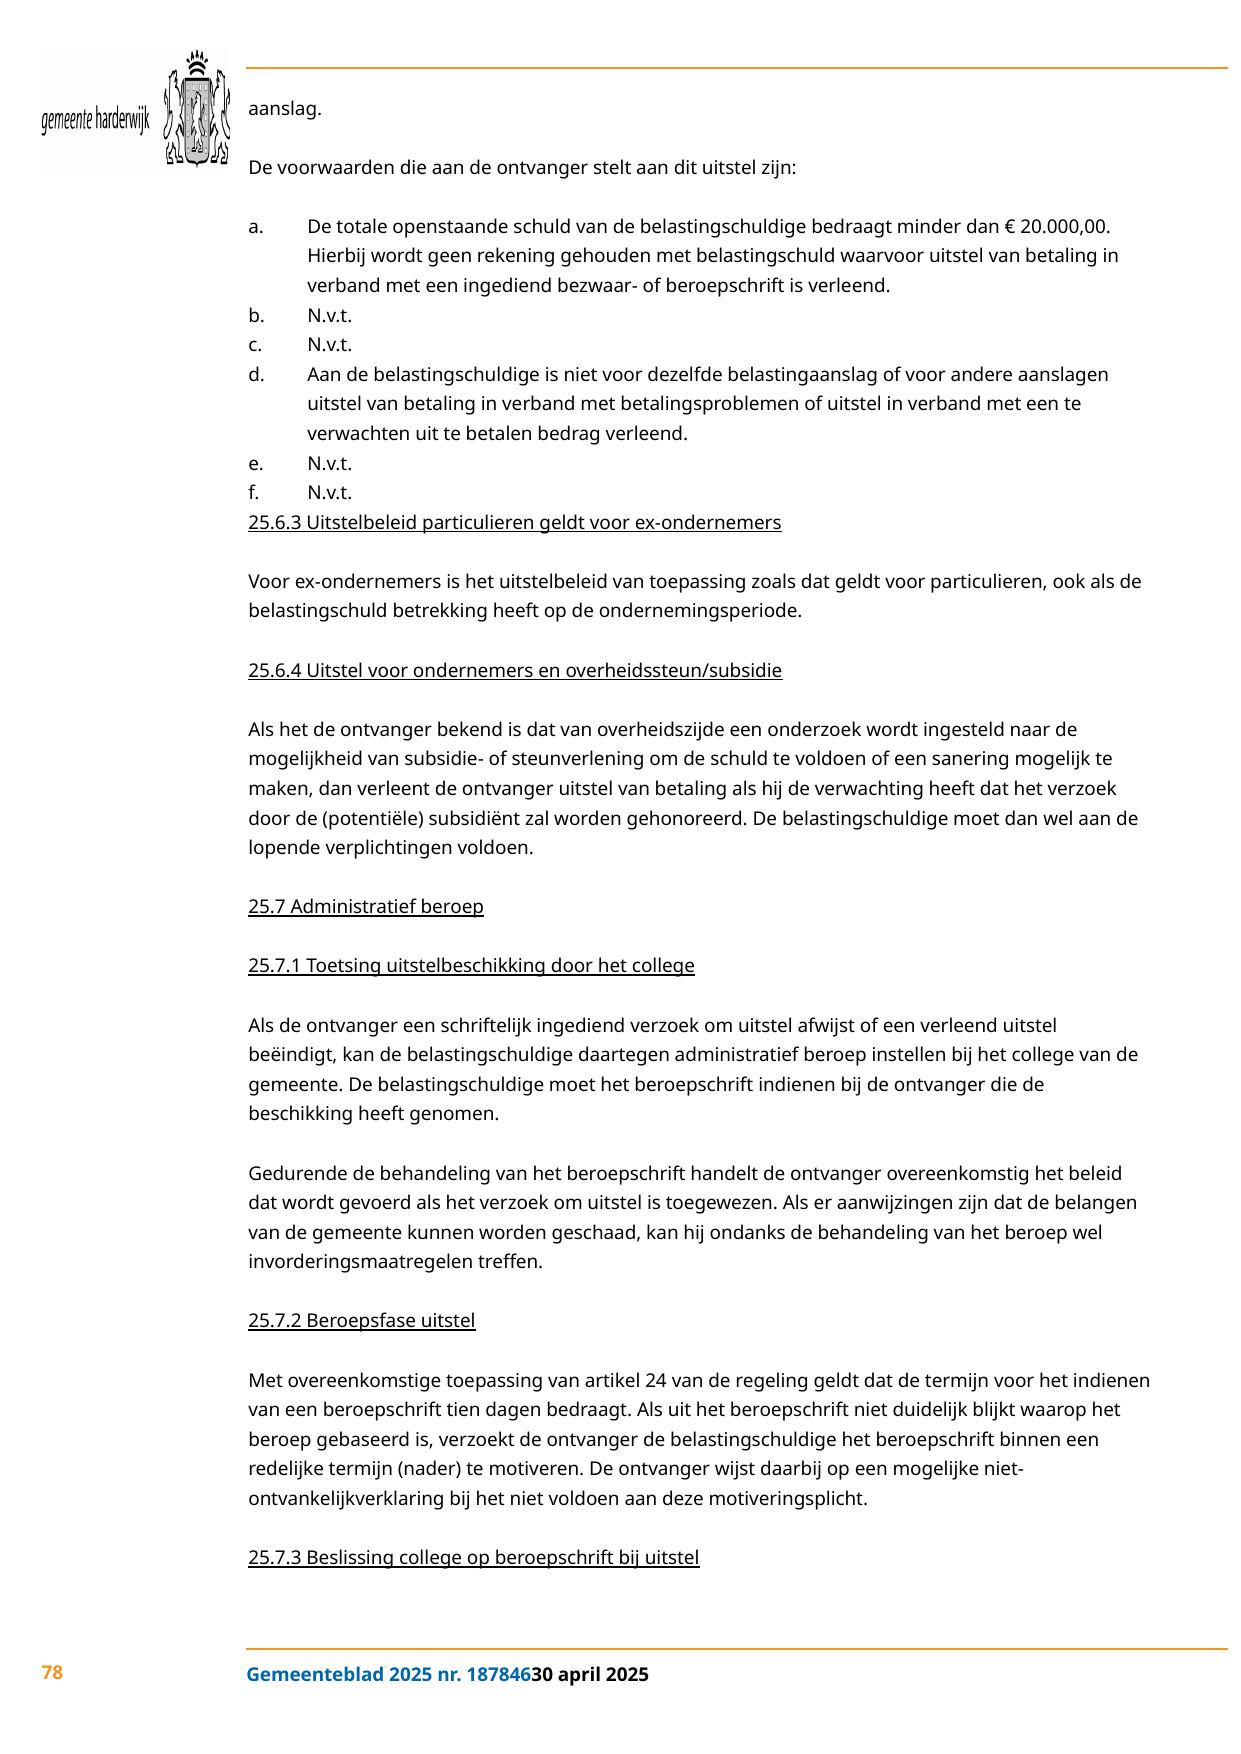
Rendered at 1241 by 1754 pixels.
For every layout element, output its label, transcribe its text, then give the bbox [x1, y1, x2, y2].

text Gedurende de behandeling van het beroepschrift handelt de ontvanger overeenkomstig het beleid dat wordt gevoerd als het verzoek om uitstel is toegewezen. Als er aanwijzingen zijn dat de belangen van de gemeente kunnen worden geschaad, kan hij ondanks de behandeling van het beroep wel invorderingsmaatregelen treffen. [248, 1160, 1152, 1274]
list N.v.t. [248, 331, 1152, 357]
text 25.7.3 Beslissing college op beroepschrift bij uitstel [248, 1544, 1152, 1570]
text 25.6.4 Uitstel voor ondernemers en overheidssteun/subsidie [248, 657, 1152, 683]
text 25.7 Administratief beroep [248, 893, 1152, 919]
text 25.6.3 Uitstelbeleid particulieren geldt voor ex-ondernemers [248, 509, 1152, 535]
list De totale openstaande schuld van de belastingschuldige bedraagt minder dan € 20.000,00. Hierbij wordt geen rekening gehouden met belastingschuld waarvoor uitstel van betaling in verband met een ingediend bezwaar- of beroepschrift is verleend. [248, 213, 1152, 298]
text De voorwaarden die aan de ontvanger stelt aan dit uitstel zijn: [248, 154, 1152, 180]
list N.v.t. [248, 302, 1152, 328]
list N.v.t. [248, 450, 1152, 476]
text 25.7.2 Beroepsfase uitstel [248, 1308, 1152, 1333]
text aanslag. [248, 95, 1152, 121]
text Als het de ontvanger bekend is dat van overheidszijde een onderzoek wordt ingesteld naar de mogelijkheid van subsidie- of steunverlening om de schuld te voldoen of een sanering mogelijk te maken, dan verleent de ontvanger uitstel van betaling als hij de verwachting heeft dat het verzoek door de (potentiële) subsidiënt zal worden gehonoreerd. De belastingschuldige moet dan wel aan de lopende verplichtingen voldoen. [248, 716, 1152, 860]
text Voor ex-ondernemers is het uitstelbeleid van toepassing zoals dat geldt voor particulieren, ook als de belastingschuld betrekking heeft op de ondernemingsperiode. [248, 568, 1152, 623]
list N.v.t. [248, 479, 1152, 505]
picture [41, 47, 231, 172]
list Aan de belastingschuldige is niet voor dezelfde belastingaanslag of voor andere aanslagen uitstel van betaling in verband met betalingsproblemen of uitstel in verband met een te verwachten uit te betalen bedrag verleend. [248, 361, 1152, 446]
text 25.7.1 Toetsing uitstelbeschikking door het college [248, 953, 1152, 978]
text Als de ontvanger een schriftelijk ingediend verzoek om uitstel afwijst of een verleend uitstel beëindigt, kan de belastingschuldige daartegen administratief beroep instellen bij het college van de gemeente. De belastingschuldige moet het beroepschrift indienen bij de ontvanger die de beschikking heeft genomen. [248, 1012, 1152, 1126]
text Met overeenkomstige toepassing van artikel 24 van de regeling geldt dat de termijn voor het indienen van een beroepschrift tien dagen bedraagt. Als uit het beroepschrift niet duidelijk blijkt waarop het beroep gebaseerd is, verzoekt de ontvanger de belastingschuldige het beroepschrift binnen een redelijke termijn (nader) te motiveren. De ontvanger wijst daarbij op een mogelijke niet-ontvankelijkverklaring bij het niet voldoen aan deze motiveringsplicht. [248, 1367, 1152, 1511]
